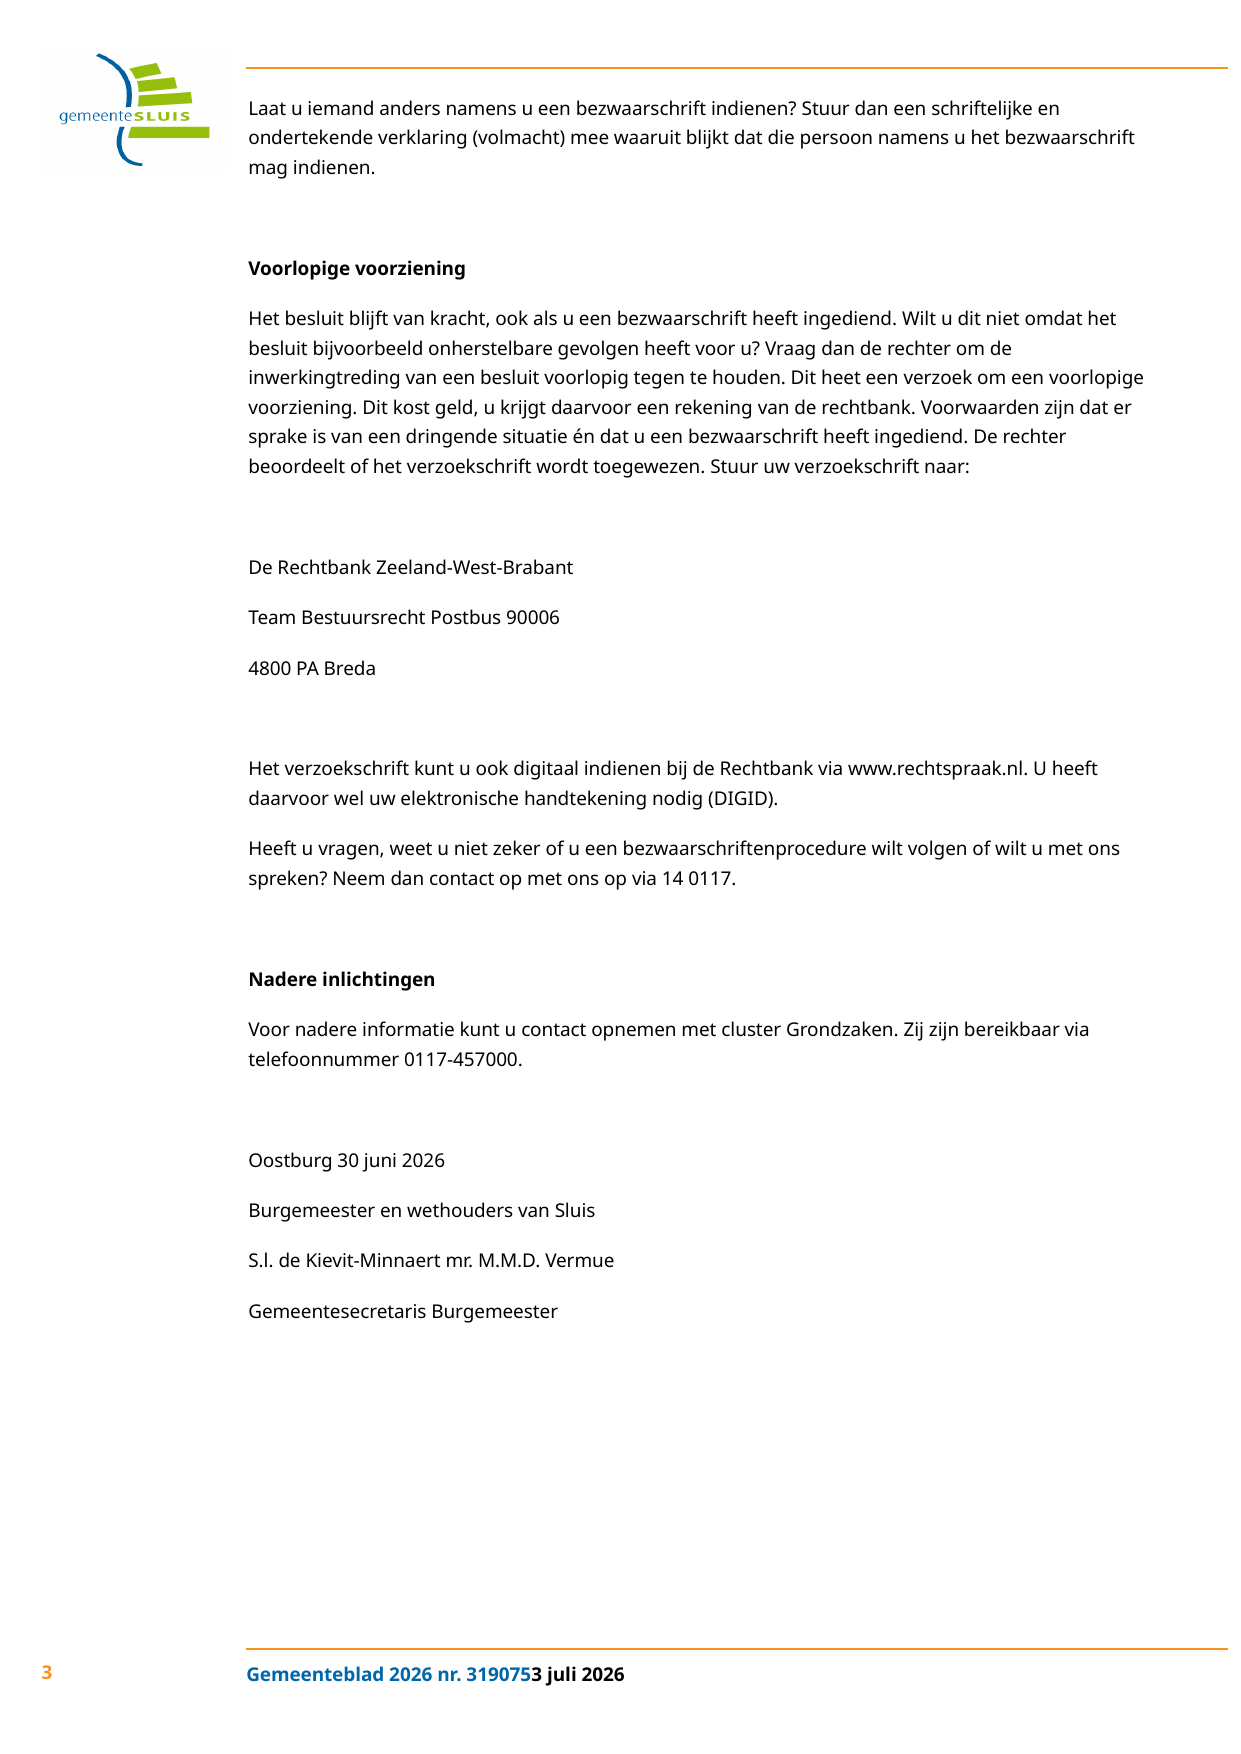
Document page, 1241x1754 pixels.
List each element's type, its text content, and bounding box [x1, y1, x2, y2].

text Heeft u vragen, weet u niet zeker of u een bezwaarschriftenprocedure wilt volgen of wilt u met ons spreken? Neem dan contact op met ons op via 14 0117. [248, 836, 1152, 891]
text Burgemeester en wethouders van Sluis [248, 1197, 1152, 1223]
text Het verzoekschrift kunt u ook digitaal indienen bij de Rechtbank via www.rechtspraak.nl. U heeft daarvoor wel uw elektronische handtekening nodig (DIGID). [248, 756, 1152, 811]
text Laat u iemand anders namens u een bezwaarschrift indienen? Stuur dan een schriftelijke en ondertekende verklaring (volmacht) mee waaruit blijkt dat die persoon namens u het bezwaarschrift mag indienen. [248, 95, 1152, 180]
text Team Bestuursrecht Postbus 90006 [248, 604, 1152, 630]
picture [41, 47, 231, 172]
text Voor nadere informatie kunt u contact opnemen met cluster Grondzaken. Zij zijn bereikbaar via telefoonnummer 0117-457000. [248, 1016, 1152, 1072]
text De Rechtbank Zeeland-West-Brabant [248, 554, 1152, 580]
text 4800 PA Breda [248, 655, 1152, 681]
text S.l. de Kievit-Minnaert mr. M.M.D. Vermue [248, 1248, 1152, 1273]
text Voorlopige voorziening [248, 255, 1152, 281]
text Het besluit blijft van kracht, ook als u een bezwaarschrift heeft ingediend. Wilt u dit niet omdat het besluit bijvoorbeeld onherstelbare gevolgen heeft voor u? Vraag dan de rechter om de inwerkingtreding van een besluit voorlopig tegen te houden. Dit heet een verzoek om een voorlopige voorziening. Dit kost geld, u krijgt daarvoor een rekening van de rechtbank. Voorwaarden zijn dat er sprake is van een dringende situatie én dat u een bezwaarschrift heeft ingediend. De rechter beoordeelt of het verzoekschrift wordt toegewezen. Stuur uw verzoekschrift naar: [248, 305, 1152, 479]
text Nadere inlichtingen [248, 966, 1152, 992]
text Oostburg 30 juni 2026 [248, 1147, 1152, 1173]
text Gemeentesecretaris Burgemeester [248, 1298, 1152, 1324]
